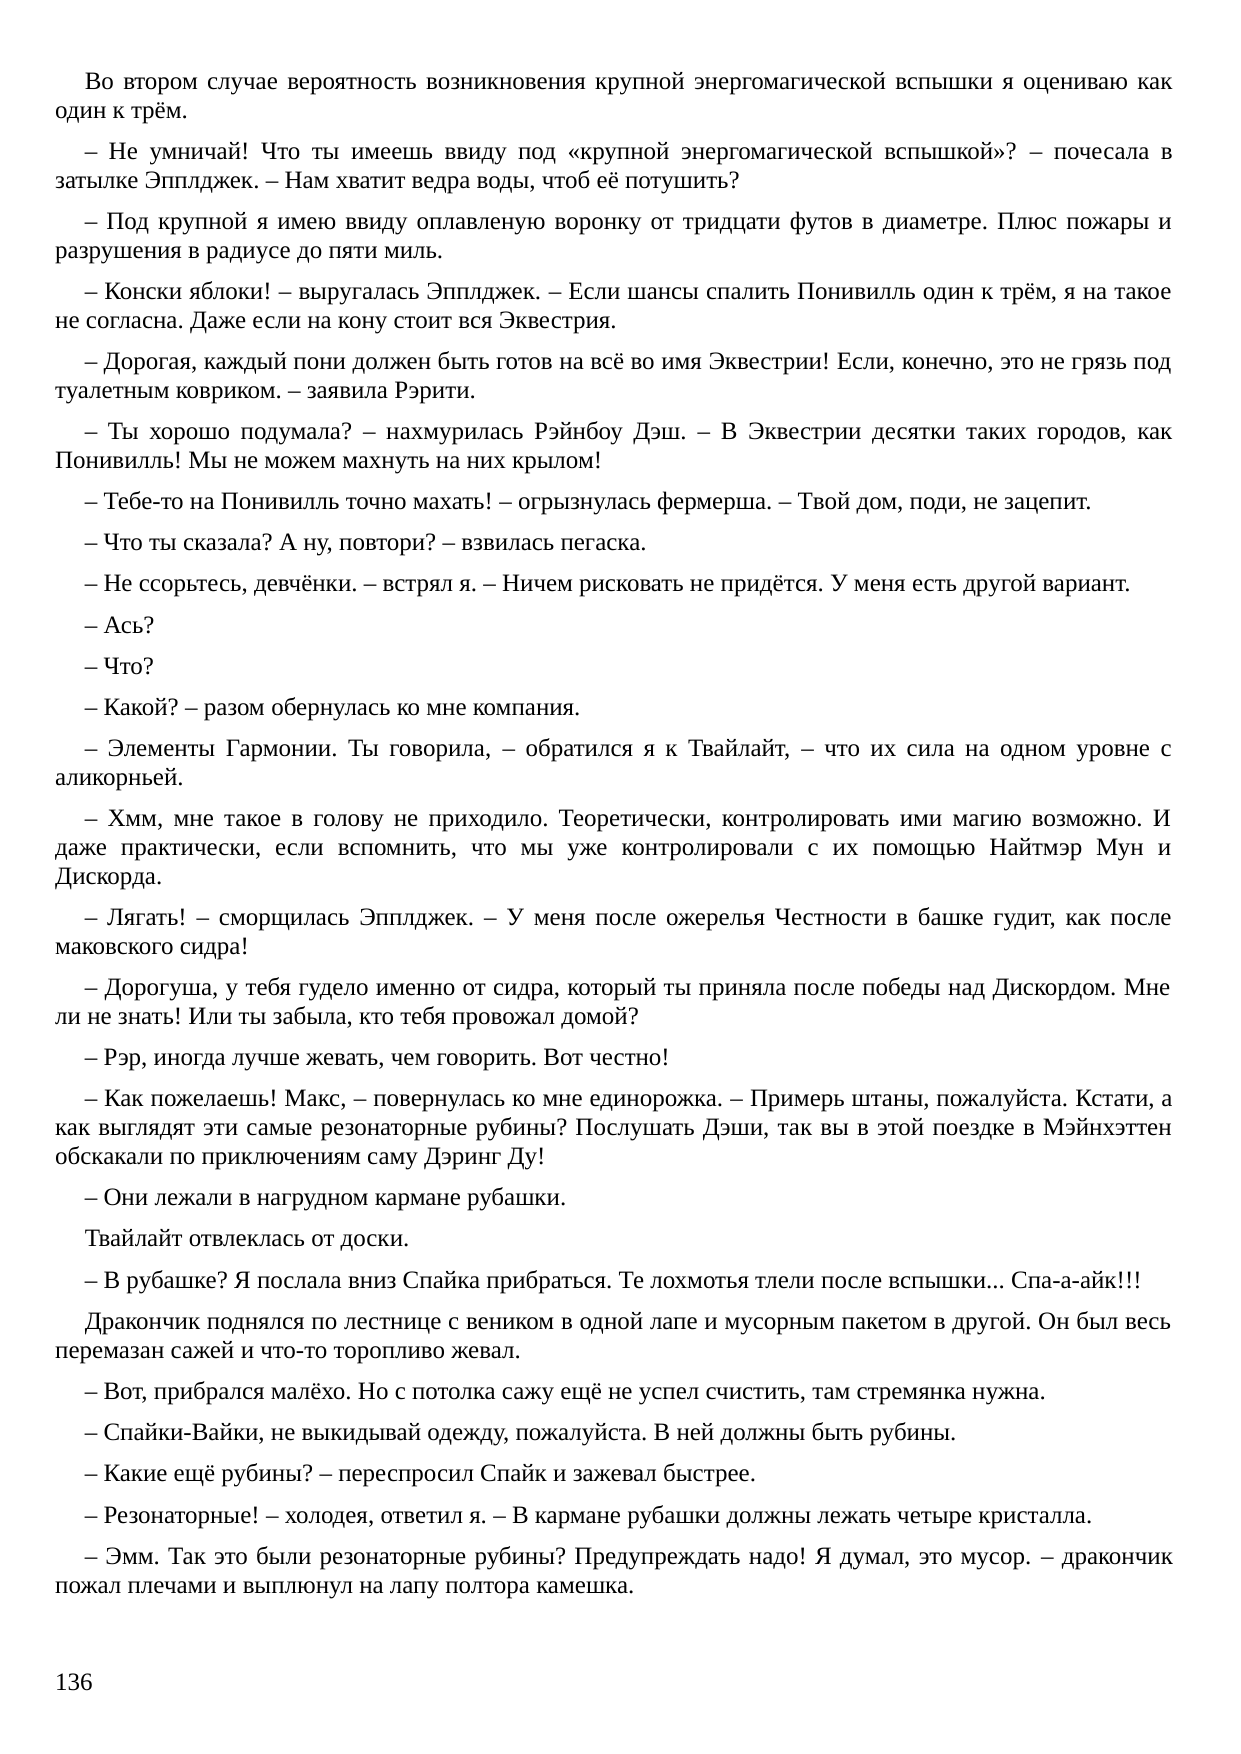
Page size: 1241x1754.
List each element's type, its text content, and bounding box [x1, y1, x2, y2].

text – Рэр, иногда лучше жевать, чем говорить. Вот честно! [55, 1042, 1173, 1071]
text – Под крупной я имею ввиду оплавленую воронку от тридцати футов в диаметре. Плюс пожары и разрушения в радиусе до пяти миль. [55, 206, 1173, 263]
text – Ты хорошо подумала? – нахмурилась Рэйнбоу Дэш. – В Эквестрии десятки таких городов, как Понивилль! Мы не можем махнуть на них крылом! [55, 416, 1173, 473]
text – Вот, прибрался малёхо. Но с потолка сажу ещё не успел счистить, там стремянка нужна. [55, 1376, 1173, 1405]
text – Дорогуша, у тебя гудело именно от сидра, который ты приняла после победы над Дискордом. Мне ли не знать! Или ты забыла, кто тебя провожал домой? [55, 972, 1173, 1030]
text – Что? [55, 651, 1173, 680]
text – Они лежали в нагрудном кармане рубашки. [55, 1182, 1173, 1211]
text – Какие ещё рубины? – переспросил Спайк и зажевал быстрее. [55, 1458, 1173, 1487]
text – Дорогая, каждый пони должен быть готов на всё во имя Эквестрии! Если, конечно, это не грязь под туалетным ковриком. – заявила Рэрити. [55, 346, 1173, 403]
text – Резонаторные! – холодея, ответил я. – В кармане рубашки должны лежать четыре кристалла. [55, 1500, 1173, 1528]
text – Конски яблоки! – выругалась Эпплджек. – Если шансы спалить Понивилль один к трём, я на такое не согласна. Даже если на кону стоит вся Эквестрия. [55, 276, 1173, 333]
text – Лягать! – сморщилась Эпплджек. – У меня после ожерелья Честности в башке гудит, как после маковского сидра! [55, 902, 1173, 960]
text – Ась? [55, 610, 1173, 638]
text – Какой? – разом обернулась ко мне компания. [55, 692, 1173, 721]
text – Хмм, мне такое в голову не приходило. Теоретически, контролировать ими магию возможно. И даже практически, если вспомнить, что мы уже контролировали с их помощью Найтмэр Мун и Дискорда. [55, 803, 1173, 890]
text – Тебе-то на Понивилль точно махать! – огрызнулась фермерша. – Твой дом, поди, не зацепит. [55, 486, 1173, 515]
text Твайлайт отвлеклась от доски. [55, 1223, 1173, 1252]
text – Что ты сказала? А ну, повтори? – взвилась пегаска. [55, 527, 1173, 556]
text – Элементы Гармонии. Ты говорила, – обратился я к Твайлайт, – что их сила на одном уровне с аликорньей. [55, 733, 1173, 791]
text – Не умничай! Что ты имеешь ввиду под «крупной энергомагической вспышкой»? – почесала в затылке Эпплджек. – Нам хватит ведра воды, чтоб её потушить? [55, 136, 1173, 193]
text – Не ссорьтесь, девчёнки. – встрял я. – Ничем рисковать не придётся. У меня есть другой вариант. [55, 568, 1173, 597]
text – В рубашке? Я послала вниз Спайка прибраться. Те лохмотья тлели после вспышки... Спа-а-айк!!! [55, 1265, 1173, 1293]
text Дракончик поднялся по лестнице с веником в одной лапе и мусорным пакетом в другой. Он был весь перемазан сажей и что-то торопливо жевал. [55, 1306, 1173, 1363]
text Во втором случае вероятность возникновения крупной энергомагической вспышки я оцениваю как один к трём. [55, 66, 1173, 123]
text – Как пожелаешь! Макс, – повернулась ко мне единорожка. – Примерь штаны, пожалуйста. Кстати, а как выглядят эти самые резонаторные рубины? Послушать Дэши, так вы в этой поездке в Мэйнхэттен обскакали по приключениям саму Дэринг Ду! [55, 1083, 1173, 1170]
text – Спайки-Вайки, не выкидывай одежду, пожалуйста. В ней должны быть рубины. [55, 1417, 1173, 1446]
text – Эмм. Так это были резонаторные рубины? Предупреждать надо! Я думал, это мусор. – дракончик пожал плечами и выплюнул на лапу полтора камешка. [55, 1541, 1173, 1598]
